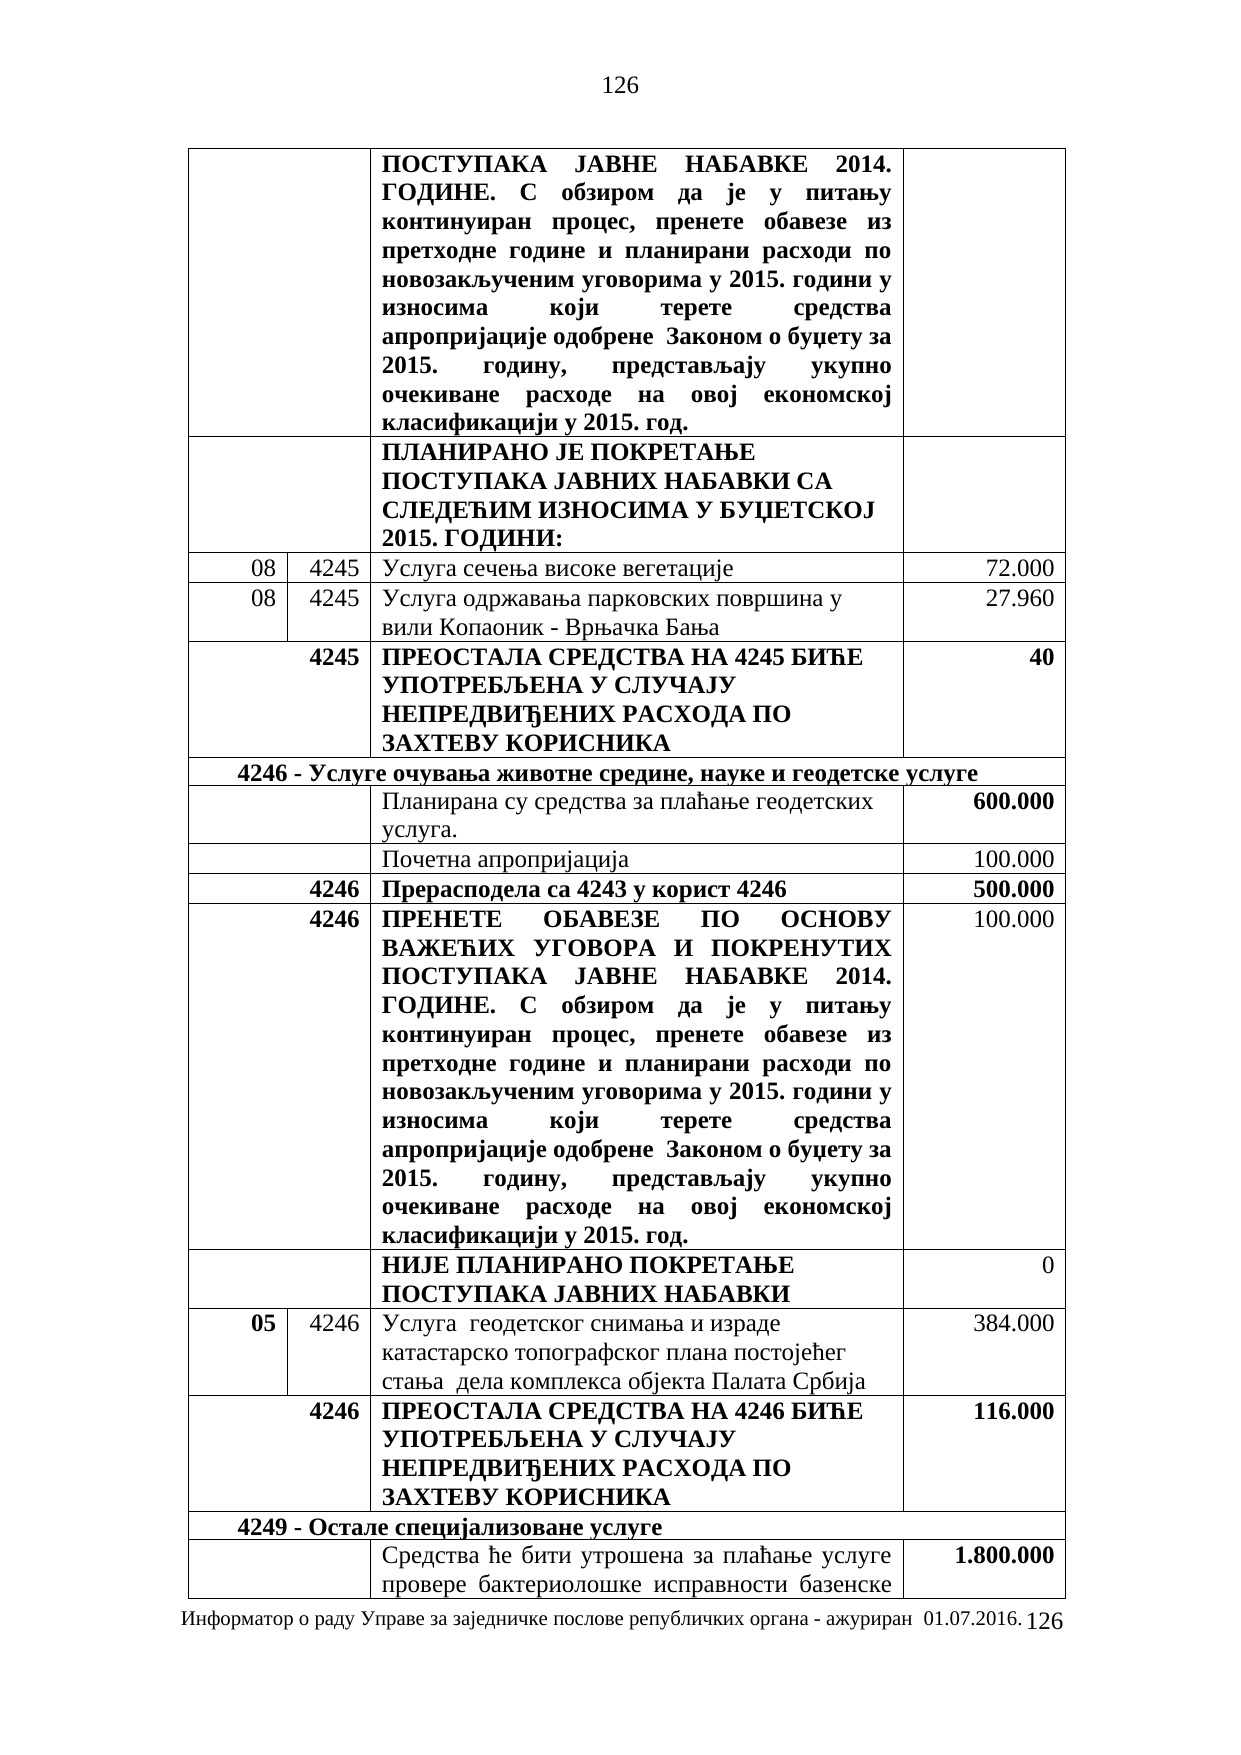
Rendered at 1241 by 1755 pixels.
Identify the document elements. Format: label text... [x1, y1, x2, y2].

table_cell 05 [189, 1309, 287, 1395]
table_cell ПРЕНЕТЕ ОБАВЕЗЕ ПО ОСНОВУ ВАЖЕЋИХ УГОВОРА И ПОКРЕНУТИХ ПОСТУПАКА ЈАВНЕ НАБАВКЕ 2014. ГОДИНЕ. С обзиром да је у питању континуиран процес, пренете обавезе из претходне године и планирани расходи по новозакљученим уговорима у 2015. години у износима који терете средства апропријације одобрене Законом о буџету за 2015. годину, представљају укупно очекиване расходе на овој економској класификацији у 2015. год. [371, 904, 903, 1249]
table_cell 4246 [189, 874, 370, 903]
table_cell 08 [189, 583, 287, 641]
table_cell 08 [189, 553, 287, 582]
table_cell 600.000 [904, 786, 1065, 843]
table_cell ПЛАНИРАНО ЈЕ ПОКРЕТАЊЕ ПОСТУПАКА ЈАВНИХ НАБАВКИ СА СЛЕДЕЋИМ ИЗНОСИМА У БУЏЕТСКОЈ 2015. ГОДИНИ: [371, 437, 903, 552]
table_cell ПРЕОСТАЛА СРЕДСТВА НА 4245 БИЋЕ УПОТРЕБЉЕНА У СЛУЧАЈУ НЕПРЕДВИЂЕНИХ РАСХОДА ПО ЗАХТЕВУ КОРИСНИКА [371, 642, 903, 757]
table_cell 116.000 [904, 1396, 1065, 1511]
table_cell 100.000 [904, 844, 1065, 873]
table_cell 4246 [288, 1309, 370, 1395]
table_cell НИЈЕ ПЛАНИРАНО ПОКРЕТАЊЕ ПОСТУПАКА ЈАВНИХ НАБАВКИ [371, 1250, 903, 1307]
table_cell 27.960 [904, 583, 1065, 641]
table_cell 384.000 [904, 1309, 1065, 1395]
table_cell 4249 - Остале специјализоване услуге [189, 1512, 1065, 1539]
table_cell [904, 437, 1065, 552]
table_cell 40 [904, 642, 1065, 757]
table_cell 72.000 [904, 553, 1065, 582]
table_cell Почетна апропријација [371, 844, 903, 873]
table_cell [189, 1540, 370, 1597]
table_cell 4246 - Услуге очувања животне средине, науке и геодетске услуге [189, 758, 1065, 785]
table_cell Средства ће бити утрошена за плаћање услуге провере бактериолошке исправности базенске [371, 1540, 903, 1597]
table_cell 500.000 [904, 874, 1065, 903]
table_cell ПОСТУПАКА ЈАВНЕ НАБАВКЕ 2014. ГОДИНЕ. С обзиром да је у питању континуиран процес, пренете обавезе из претходне године и планирани расходи по новозакљученим уговорима у 2015. години у износима који терете средства апропријације одобрене Законом о буџету за 2015. годину, представљају укупно очекиване расходе на овој економској класификацији у 2015. год. [371, 149, 903, 436]
table_cell 4246 [189, 1396, 370, 1511]
table_cell 4246 [189, 904, 370, 1249]
table_cell [189, 1250, 370, 1307]
table_cell 1.800.000 [904, 1540, 1065, 1597]
table_cell Прерасподела са 4243 у корист 4246 [371, 874, 903, 903]
table_cell [904, 149, 1065, 436]
table_cell 4245 [288, 553, 370, 582]
table_cell 4245 [288, 583, 370, 641]
table_cell 100.000 [904, 904, 1065, 1249]
table_cell Услуга сечења високе вегетације [371, 553, 903, 582]
table_cell [189, 437, 370, 552]
table_cell 4245 [189, 642, 370, 757]
table_cell Услуга одржавања парковских површина у вили Копаоник - Врњачка Бања [371, 583, 903, 641]
table_cell [189, 786, 370, 843]
table_cell [189, 844, 370, 873]
table_cell Планирана су средства за плаћање геодетских услуга. [371, 786, 903, 843]
table_cell ПРЕОСТАЛА СРЕДСТВА НА 4246 БИЋЕ УПОТРЕБЉЕНА У СЛУЧАЈУ НЕПРЕДВИЂЕНИХ РАСХОДА ПО ЗАХТЕВУ КОРИСНИКА [371, 1396, 903, 1511]
table_cell [189, 149, 370, 436]
table_cell 0 [904, 1250, 1065, 1307]
table_cell Услуга геодетског снимања и израде катастарско топографског плана постојећег стања дела комплекса објекта Палата Србија [371, 1309, 903, 1395]
